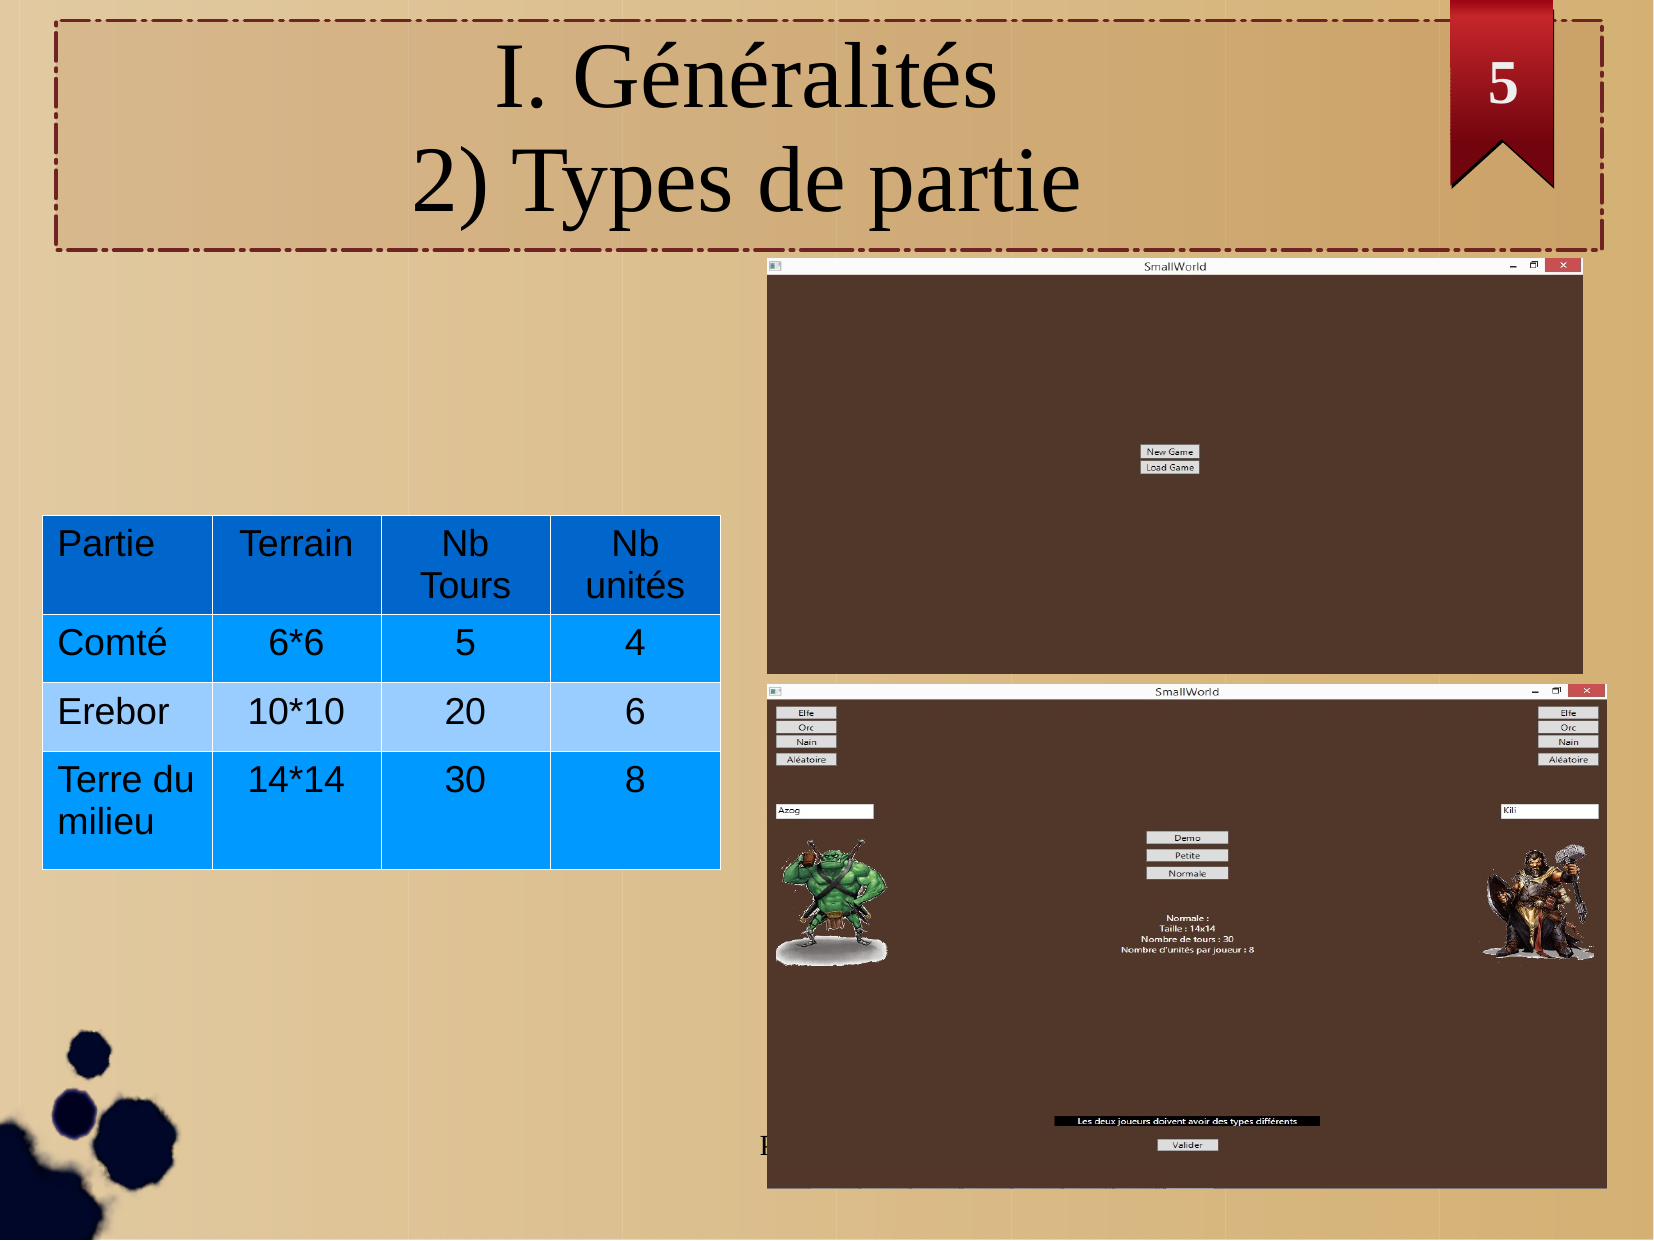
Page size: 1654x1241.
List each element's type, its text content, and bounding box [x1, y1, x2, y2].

table_header Nb Tours [382, 516, 550, 614]
table_cell 20 [382, 683, 550, 751]
table_header Nb unités [551, 516, 720, 614]
table_header Terrain [213, 516, 381, 614]
table_cell 30 [382, 752, 550, 869]
table_cell Comté [43, 615, 212, 682]
table_cell 14*14 [213, 752, 381, 869]
table_cell Erebor [43, 683, 212, 751]
table_cell 4 [551, 615, 720, 682]
table_header Partie [43, 516, 212, 614]
table_cell Terre du milieu [43, 752, 212, 869]
table_cell 8 [551, 752, 720, 869]
picture [767, 258, 1583, 674]
table_cell 6 [551, 683, 720, 751]
table_cell 6*6 [213, 615, 381, 682]
picture [767, 684, 1607, 1189]
title I. Généralités 2) Types de partie [82, 23, 1412, 335]
table_cell 10*10 [213, 683, 381, 751]
table_cell 5 [382, 615, 550, 682]
